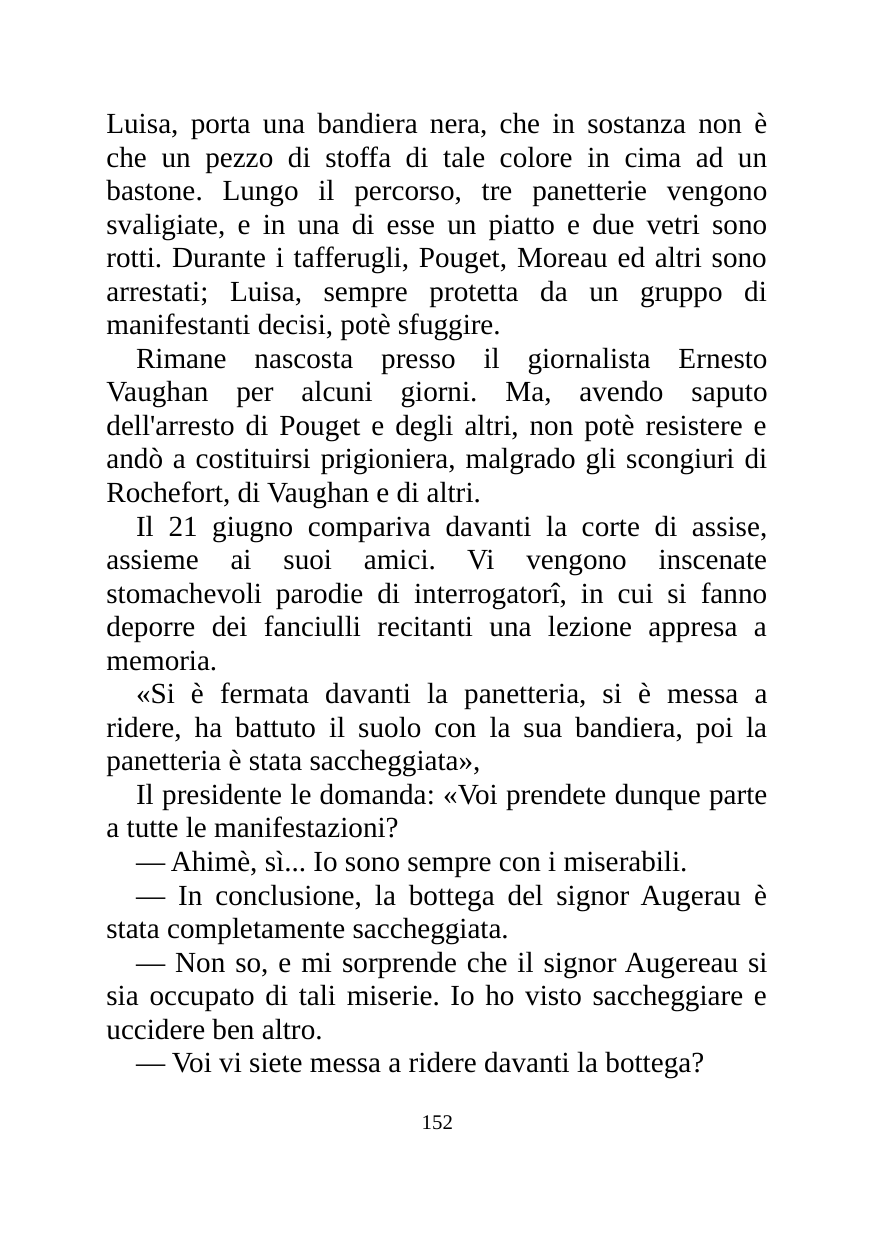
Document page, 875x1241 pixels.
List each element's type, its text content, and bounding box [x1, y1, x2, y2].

text — Non so, e mi sorprende che il signor Augereau si sia occupato di tali miserie. Io ho visto saccheggiare e uccidere ben altro. [106, 945, 768, 1045]
text — In conclusione, la bottega del signor Augerau è stata completamente saccheggiata. [106, 878, 768, 945]
text — Ahimè, sì... Io sono sempre con i miserabili. [106, 844, 768, 878]
text Luisa, porta una bandiera nera, che in sostanza non è che un pezzo di stoffa di tale colore in cima ad un bastone. Lungo il percorso, tre panetterie vengono svaligiate, e in una di esse un piatto e due vetri sono rotti. Durante i tafferugli, Pouget, Moreau ed altri sono arrestati; Luisa, sempre protetta da un gruppo di manifestanti decisi, potè sfuggire. [106, 106, 768, 341]
text «Si è fermata davanti la panetteria, si è messa a ridere, ha battuto il suolo con la sua bandiera, poi la panetteria è stata saccheggiata», [106, 676, 768, 777]
text Rimane nascosta presso il giornalista Ernesto Vaughan per alcuni giorni. Ma, avendo saputo dell'arresto di Pouget e degli altri, non potè resistere e andò a costituirsi prigioniera, malgrado gli scongiuri di Rochefort, di Vaughan e di altri. [106, 341, 768, 509]
text — Voi vi siete messa a ridere davanti la bottega? [106, 1045, 768, 1079]
text Il 21 giugno compariva davanti la corte di assise, assieme ai suoi amici. Vi vengono inscenate stomachevoli parodie di interrogatorî, in cui si fanno deporre dei fanciulli recitanti una lezione appresa a memoria. [106, 509, 768, 676]
text Il presidente le domanda: «Voi prendete dunque parte a tutte le manifestazioni? [106, 777, 768, 844]
